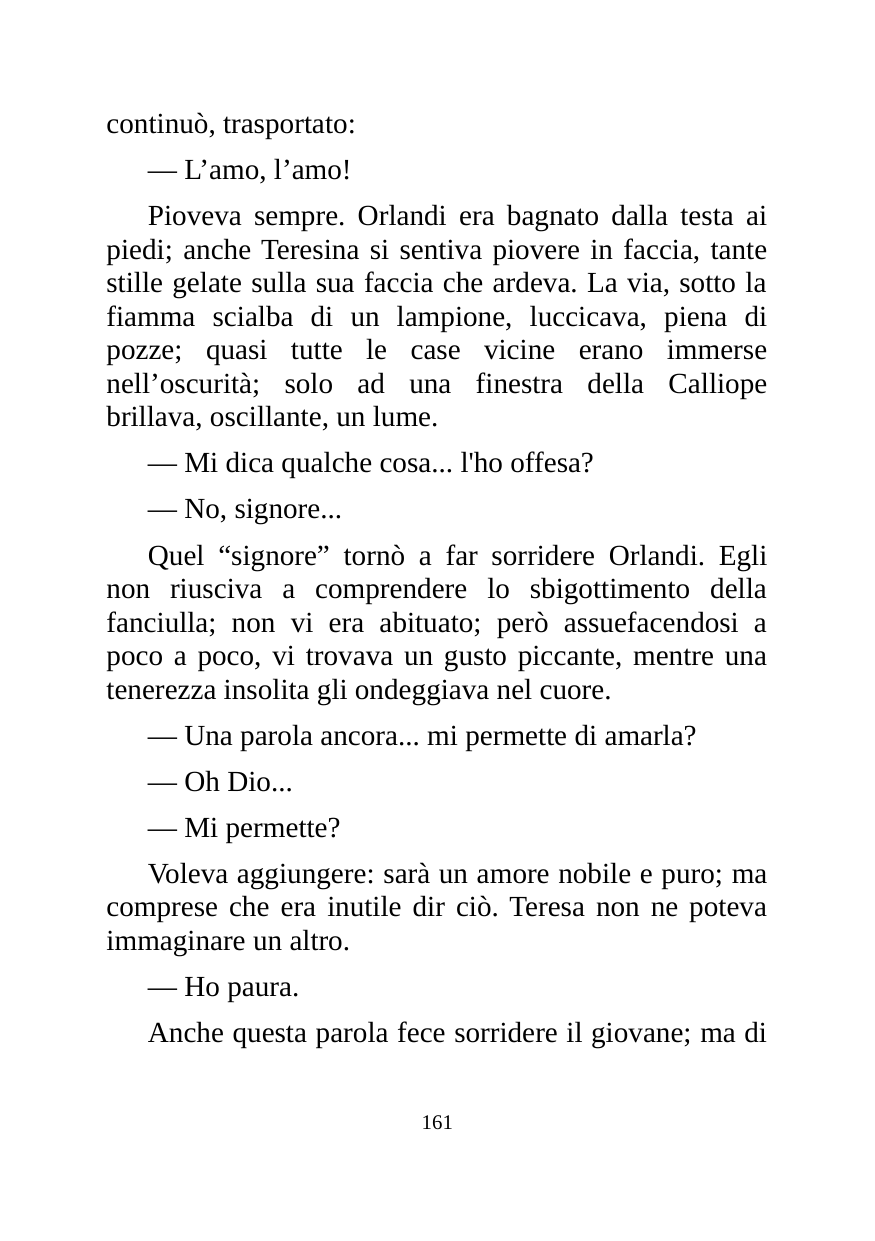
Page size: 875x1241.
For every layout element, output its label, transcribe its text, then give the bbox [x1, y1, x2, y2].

text Voleva aggiungere: sarà un amore nobile e puro; ma comprese che era inutile dir ciò. Teresa non ne poteva immaginare un altro. [106, 856, 768, 957]
text — Ho paura. [106, 969, 768, 1003]
text Anche questa parola fece sorridere il giovane; ma di [106, 1015, 768, 1049]
text — Oh Dio... [106, 764, 768, 797]
text — Una parola ancora... mi permette di amarla? [106, 718, 768, 751]
text — No, signore... [106, 492, 768, 525]
text Quel “signore” tornò a far sorridere Orlandi. Egli non riusciva a comprendere lo sbigottimento della fanciulla; non vi era abituato; però assuefacendosi a poco a poco, vi trovava un gusto piccante, mentre una tenerezza insolita gli ondeggiava nel cuore. [106, 538, 768, 705]
text — Mi permette? [106, 810, 768, 843]
text continuò, trasportato: [106, 106, 768, 140]
text Pioveva sempre. Orlandi era bagnato dalla testa ai piedi; anche Teresina si sentiva piovere in faccia, tante stille gelate sulla sua faccia che ardeva. La via, sotto la fiamma scialba di un lampione, luccicava, piena di pozze; quasi tutte le case vicine erano immerse nell’oscurità; solo ad una finestra della Calliope brillava, oscillante, un lume. [106, 198, 768, 433]
text — Mi dica qualche cosa... l'ho offesa? [106, 446, 768, 479]
text — L’amo, l’amo! [106, 152, 768, 186]
